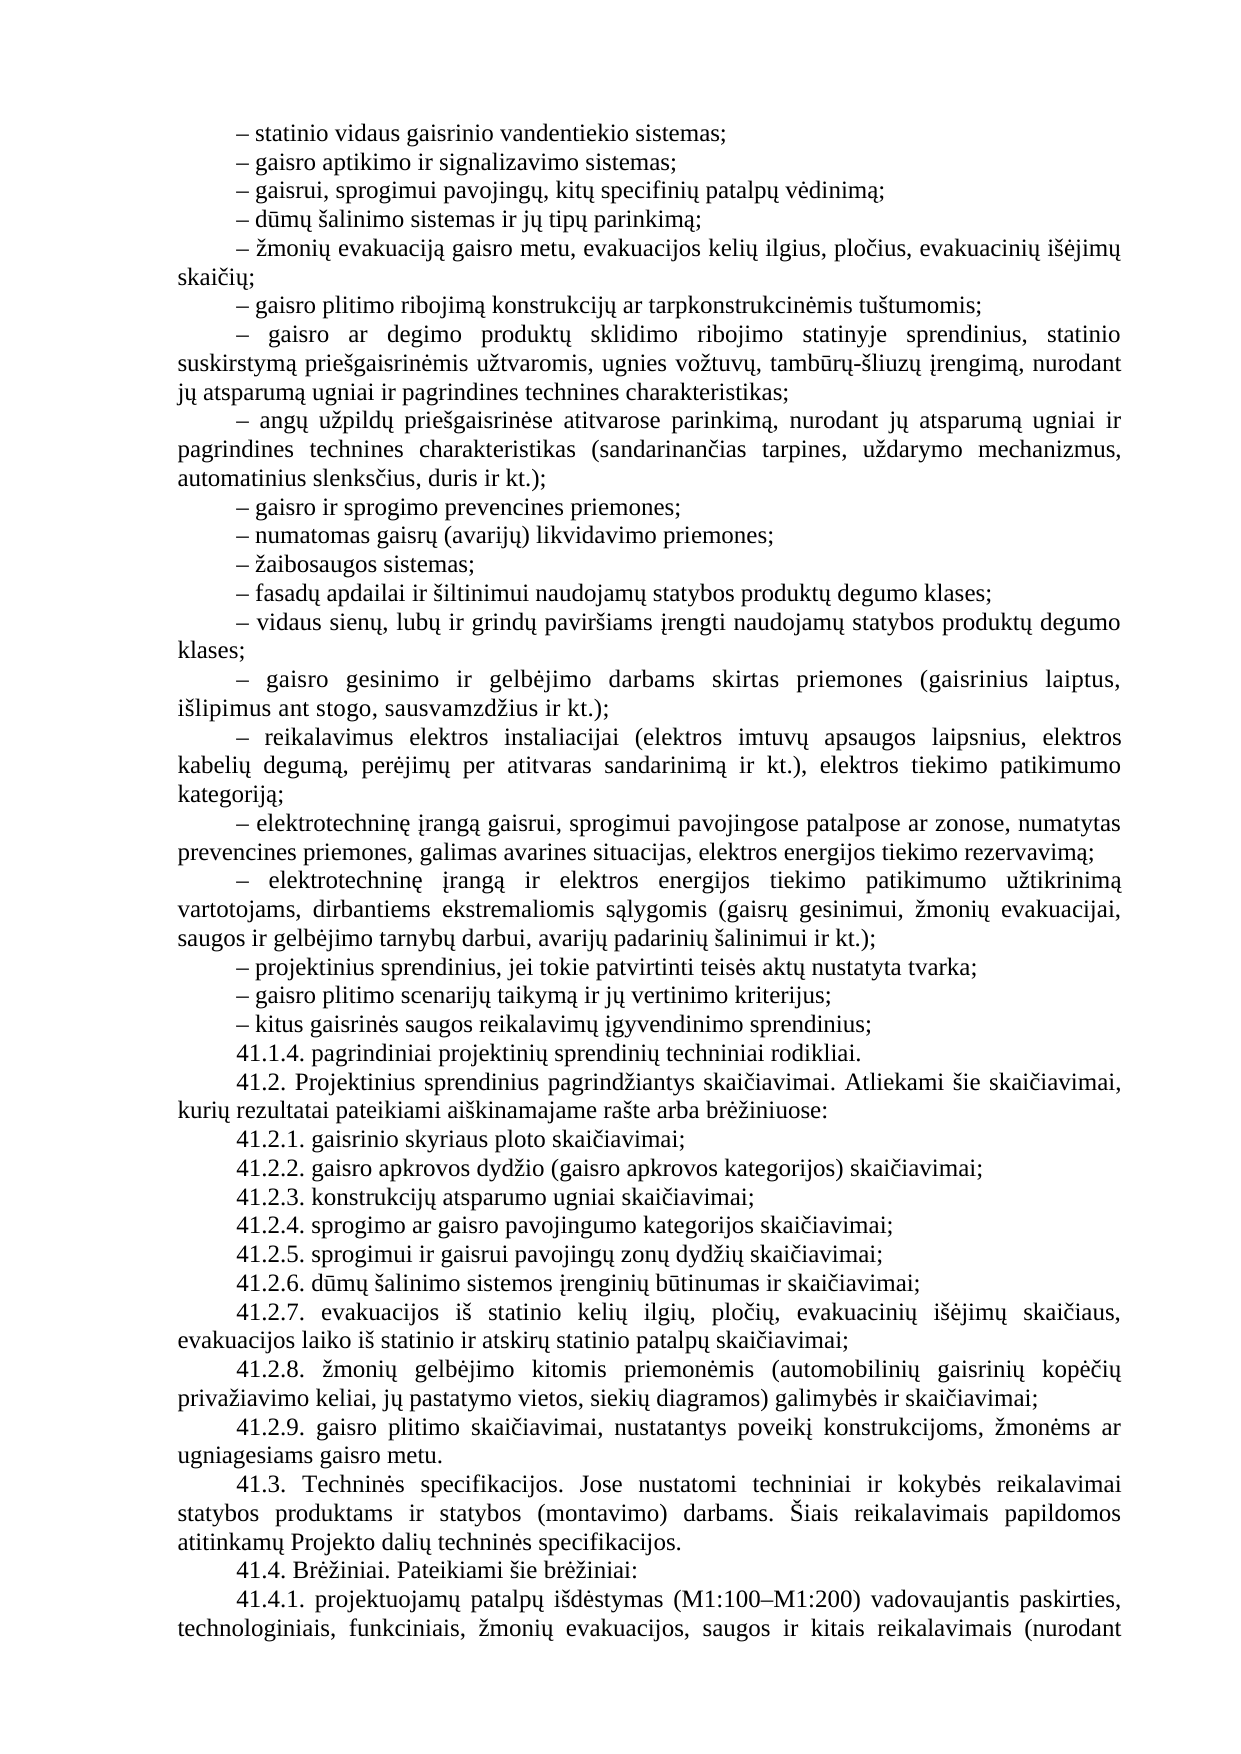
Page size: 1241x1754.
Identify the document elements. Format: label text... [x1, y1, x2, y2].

text 41.2.9. gaisro plitimo skaičiavimai, nustatantys poveikį konstrukcijoms, žmonėms ar ugniagesiams gaisro metu. [177, 1412, 1122, 1469]
text – gaisro plitimo scenarijų taikymą ir jų vertinimo kriterijus; [177, 981, 1122, 1009]
text – gaisro plitimo ribojimą konstrukcijų ar tarpkonstrukcinėmis tuštumomis; [177, 291, 1122, 319]
text 41.2.6. dūmų šalinimo sistemos įrenginių būtinumas ir skaičiavimai; [177, 1268, 1122, 1297]
text – gaisro ir sprogimo prevencines priemones; [177, 492, 1122, 521]
text – angų užpildų priešgaisrinėse atitvarose parinkimą, nurodant jų atsparumą ugniai ir pagrindines technines charakteristikas (sandarinančias tarpines, uždarymo mechanizmus, automatinius slenksčius, duris ir kt.); [177, 406, 1122, 492]
text – numatomas gaisrų (avarijų) likvidavimo priemones; [177, 521, 1122, 549]
text 41.4. Brėžiniai. Pateikiami šie brėžiniai: [177, 1556, 1122, 1584]
text – žmonių evakuaciją gaisro metu, evakuacijos kelių ilgius, pločius, evakuacinių išėjimų skaičių; [177, 233, 1122, 291]
text 41.2.8. žmonių gelbėjimo kitomis priemonėmis (automobilinių gaisrinių kopėčių privažiavimo keliai, jų pastatymo vietos, siekių diagramos) galimybės ir skaičiavimai; [177, 1354, 1122, 1412]
text 41.2.2. gaisro apkrovos dydžio (gaisro apkrovos kategorijos) skaičiavimai; [177, 1153, 1122, 1182]
text – projektinius sprendinius, jei tokie patvirtinti teisės aktų nustatyta tvarka; [177, 952, 1122, 981]
text – reikalavimus elektros instaliacijai (elektros imtuvų apsaugos laipsnius, elektros kabelių degumą, perėjimų per atitvaras sandarinimą ir kt.), elektros tiekimo patikimumo kategoriją; [177, 722, 1122, 808]
text 41.2.5. sprogimui ir gaisrui pavojingų zonų dydžių skaičiavimai; [177, 1239, 1122, 1268]
text – elektrotechninę įrangą ir elektros energijos tiekimo patikimumo užtikrinimą vartotojams, dirbantiems ekstremaliomis sąlygomis (gaisrų gesinimui, žmonių evakuacijai, saugos ir gelbėjimo tarnybų darbui, avarijų padarinių šalinimui ir kt.); [177, 866, 1122, 952]
text – gaisrui, sprogimui pavojingų, kitų specifinių patalpų vėdinimą; [177, 176, 1122, 204]
text 41.3. Techninės specifikacijos. Jose nustatomi techniniai ir kokybės reikalavimai statybos produktams ir statybos (montavimo) darbams. Šiais reikalavimais papildomos atitinkamų Projekto dalių techninės specifikacijos. [177, 1469, 1122, 1556]
text – fasadų apdailai ir šiltinimui naudojamų statybos produktų degumo klases; [177, 578, 1122, 607]
text 41.2.1. gaisrinio skyriaus ploto skaičiavimai; [177, 1124, 1122, 1153]
text 41.1.4. pagrindiniai projektinių sprendinių techniniai rodikliai. [177, 1038, 1122, 1067]
text – gaisro aptikimo ir signalizavimo sistemas; [177, 147, 1122, 176]
text 41.2.3. konstrukcijų atsparumo ugniai skaičiavimai; [177, 1182, 1122, 1211]
text – gaisro ar degimo produktų sklidimo ribojimo statinyje sprendinius, statinio suskirstymą priešgaisrinėmis užtvaromis, ugnies vožtuvų, tambūrų-šliuzų įrengimą, nurodant jų atsparumą ugniai ir pagrindines technines charakteristikas; [177, 319, 1122, 406]
text – vidaus sienų, lubų ir grindų paviršiams įrengti naudojamų statybos produktų degumo klases; [177, 607, 1122, 664]
text – kitus gaisrinės saugos reikalavimų įgyvendinimo sprendinius; [177, 1009, 1122, 1038]
text 41.2.7. evakuacijos iš statinio kelių ilgių, pločių, evakuacinių išėjimų skaičiaus, evakuacijos laiko iš statinio ir atskirų statinio patalpų skaičiavimai; [177, 1297, 1122, 1354]
text 41.2.4. sprogimo ar gaisro pavojingumo kategorijos skaičiavimai; [177, 1211, 1122, 1239]
text – elektrotechninę įrangą gaisrui, sprogimui pavojingose patalpose ar zonose, numatytas prevencines priemones, galimas avarines situacijas, elektros energijos tiekimo rezervavimą; [177, 808, 1122, 866]
text – gaisro gesinimo ir gelbėjimo darbams skirtas priemones (gaisrinius laiptus, išlipimus ant stogo, sausvamzdžius ir kt.); [177, 664, 1122, 722]
text – dūmų šalinimo sistemas ir jų tipų parinkimą; [177, 204, 1122, 233]
text 41.2. Projektinius sprendinius pagrindžiantys skaičiavimai. Atliekami šie skaičiavimai, kurių rezultatai pateikiami aiškinamajame rašte arba brėžiniuose: [177, 1067, 1122, 1124]
text – žaibosaugos sistemas; [177, 549, 1122, 578]
text 41.4.1. projektuojamų patalpų išdėstymas (M1:100–M1:200) vadovaujantis paskirties, technologiniais, funkciniais, žmonių evakuacijos, saugos ir kitais reikalavimais (nurodant [177, 1584, 1122, 1642]
text – statinio vidaus gaisrinio vandentiekio sistemas; [177, 118, 1122, 147]
